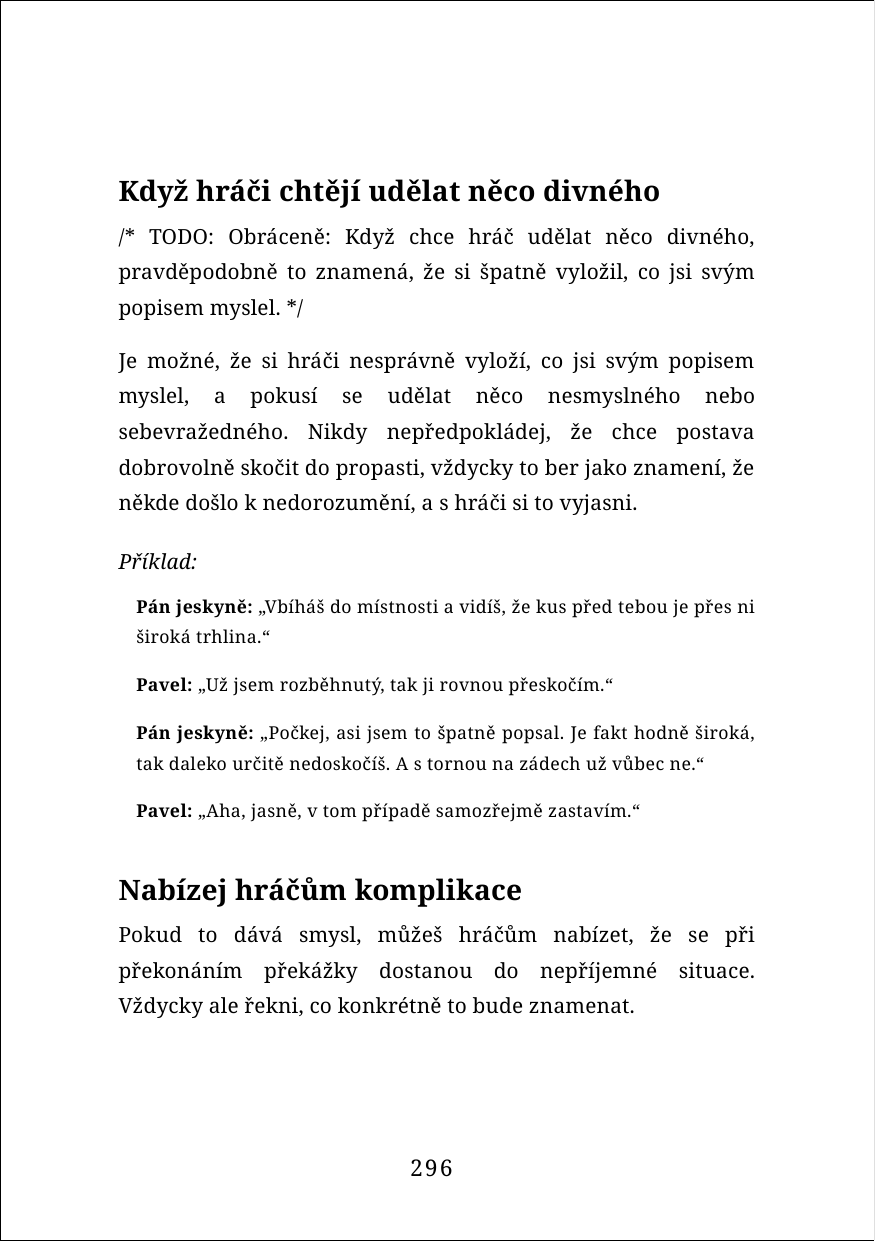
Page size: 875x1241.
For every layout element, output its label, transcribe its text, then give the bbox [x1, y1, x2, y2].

text Je možné, že si hráči nesprávně vyloží, co jsi svým popisem myslel, a pokusí se udělat něco nesmyslného nebo sebevražedného. Nikdy nepředpokládej, že chce postava dobrovolně skočit do propasti, vždycky to ber jako znamení, že někde došlo k nedorozumění, a s hráči si to vyjasni. [118, 346, 756, 517]
text Pokud to dává smysl, můžeš hráčům nabízet, že se při překonáním překážky dostanou do nepříjemné situace. Vždycky ale řekni, co konkrétně to bude znamenat. [118, 921, 756, 1020]
subtitle Nabízej hráčům komplikace [118, 870, 756, 909]
text Pán jeskyně: „Počkej, asi jsem to špatně popsal. Je fakt hodně široká, tak daleko určitě nedoskočíš. A s tornou na zádech už vůbec ne.“ [136, 721, 756, 775]
text Pán jeskyně: „Vbíháš do místnosti a vidíš, že kus před tebou je přes ni široká trhlina.“ [136, 595, 756, 649]
subtitle Když hráči chtějí udělat něco divného [118, 172, 756, 210]
text Pavel: „Už jsem rozběhnutý, tak ji rovnou přeskočím.“ [136, 673, 756, 697]
text /* TODO: Obráceně: Když chce hráč udělat něco divného, pravděpodobně to znamená, že si špatně vyložil, co jsi svým popisem myslel. */ [118, 222, 756, 321]
text Pavel: „Aha, jasně, v tom případě samozřejmě zastavím.“ [136, 799, 756, 823]
text Příklad: [118, 547, 756, 576]
